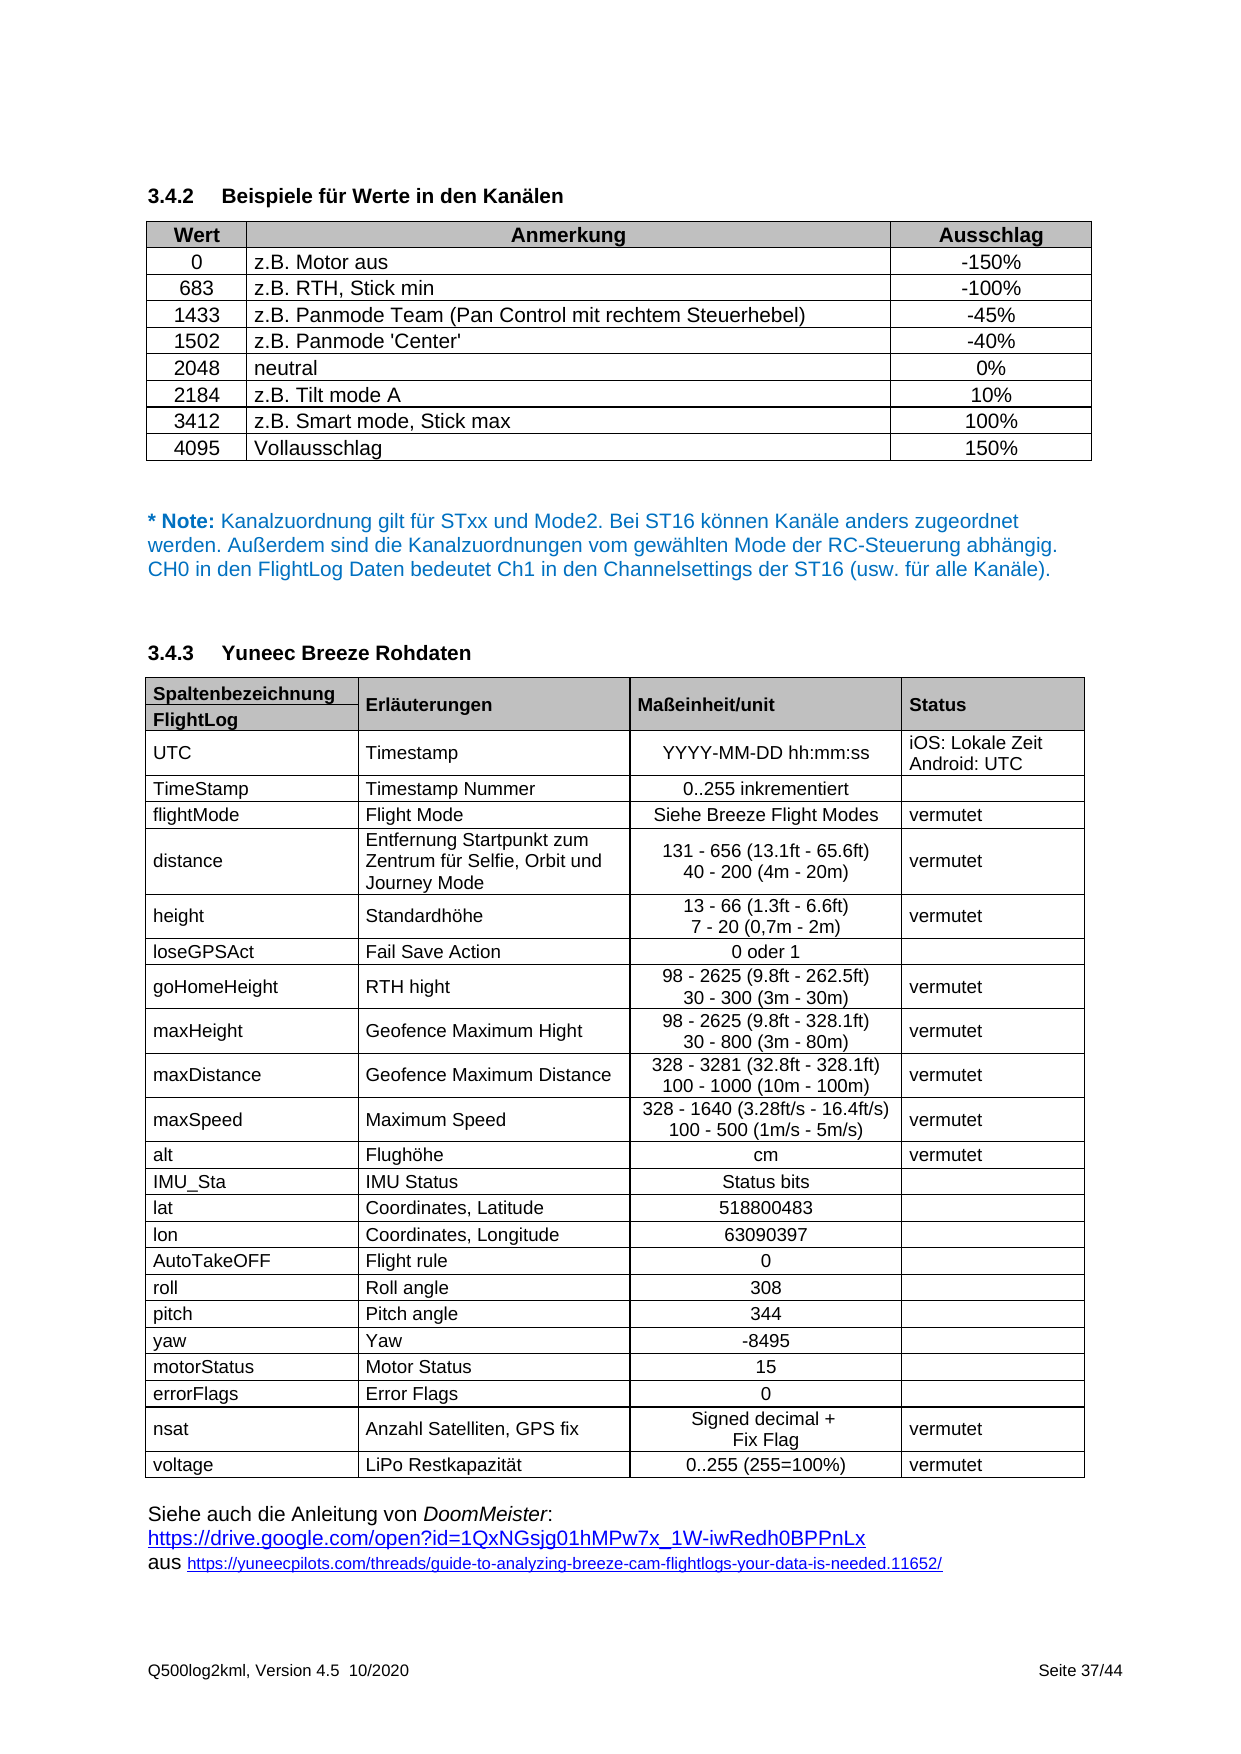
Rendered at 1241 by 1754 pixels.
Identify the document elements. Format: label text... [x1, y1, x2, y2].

table_cell 13 - 66 (1.3ft - 6.6ft) 7 - 20 (0,7m - 2m) [631, 895, 901, 938]
table_cell [902, 1195, 1084, 1221]
text https://drive.google.com/open?id=1QxNGsjg01hMPw7x_1W-iwRedh0BPPnLx [148, 1526, 1093, 1550]
table_cell z.B. Motor aus [247, 248, 890, 274]
table_cell height [146, 895, 358, 938]
table_cell Standardhöhe [359, 895, 629, 938]
table_cell Maximum Speed [359, 1098, 629, 1141]
table_cell maxHeight [146, 1009, 358, 1052]
subtitle Yuneec Breeze Rohdaten [148, 641, 1093, 665]
table_cell z.B. RTH, Stick min [247, 275, 890, 300]
table_cell goHomeHeight [146, 965, 358, 1008]
text Siehe auch die Anleitung von DoomMeister: [148, 1502, 1093, 1526]
table_cell vermutet [902, 829, 1084, 893]
table_cell Coordinates, Latitude [359, 1195, 629, 1221]
table_cell Roll angle [359, 1275, 629, 1300]
table_cell 344 [631, 1301, 901, 1327]
table_header Erläuterungen [359, 678, 629, 730]
table_cell [902, 1248, 1084, 1274]
table_cell cm [631, 1142, 901, 1167]
table_cell flightMode [146, 802, 358, 828]
subtitle Beispiele für Werte in den Kanälen [148, 184, 1093, 208]
table_cell maxDistance [146, 1054, 358, 1097]
table_cell [902, 939, 1084, 964]
table_cell Coordinates, Longitude [359, 1222, 629, 1247]
table_cell 683 [147, 275, 246, 300]
table_cell voltage [146, 1452, 358, 1477]
table_cell vermutet [902, 965, 1084, 1008]
table_header Anmerkung [247, 222, 890, 247]
table_header Ausschlag [891, 222, 1091, 247]
table_cell 328 - 1640 (3.28ft/s - 16.4ft/s) 100 - 500 (1m/s - 5m/s) [631, 1098, 901, 1141]
table_cell 308 [631, 1275, 901, 1300]
table_cell 0% [891, 354, 1091, 380]
table_header Wert [147, 222, 246, 247]
table_cell Flight Mode [359, 802, 629, 828]
table_cell Entfernung Startpunkt zum Zentrum für Selfie, Orbit und Journey Mode [359, 829, 629, 893]
table_cell Timestamp [359, 731, 629, 774]
text CH0 in den FlightLog Daten bedeutet Ch1 in den Channelsettings der ST16 (usw. für alle Kanäle). [148, 556, 1093, 580]
table_cell Pitch angle [359, 1301, 629, 1327]
table_cell Siehe Breeze Flight Modes [631, 802, 901, 828]
table_cell iOS: Lokale Zeit Android: UTC [902, 731, 1084, 774]
table_cell IMU Status [359, 1169, 629, 1194]
table_cell 0..255 (255=100%) [631, 1452, 901, 1477]
table_cell 10% [891, 381, 1091, 406]
table_cell -40% [891, 328, 1091, 353]
table_cell 0 oder 1 [631, 939, 901, 964]
table_cell Vollausschlag [247, 434, 890, 459]
table_cell Yaw [359, 1328, 629, 1353]
table_cell z.B. Panmode Team (Pan Control mit rechtem Steuerhebel) [247, 301, 890, 327]
table_cell Signed decimal + Fix Flag [631, 1408, 901, 1451]
table_cell AutoTakeOFF [146, 1248, 358, 1274]
table_cell [902, 1222, 1084, 1247]
table_header Maßeinheit/unit [631, 678, 901, 730]
table_cell UTC [146, 731, 358, 774]
table_cell TimeStamp [146, 776, 358, 801]
table_cell 0..255 inkrementiert [631, 776, 901, 801]
table_cell vermutet [902, 1408, 1084, 1451]
table_cell -8495 [631, 1328, 901, 1353]
table_cell 1433 [147, 301, 246, 327]
table_cell Flight rule [359, 1248, 629, 1274]
table_cell roll [146, 1275, 358, 1300]
table_cell neutral [247, 354, 890, 380]
table_cell Flughöhe [359, 1142, 629, 1167]
table_cell 2184 [147, 381, 246, 406]
table_cell Status bits [631, 1169, 901, 1194]
table_cell 2048 [147, 354, 246, 380]
table_header Status [902, 678, 1084, 730]
table_cell 100% [891, 408, 1091, 433]
table_cell -150% [891, 248, 1091, 274]
table_cell vermutet [902, 1009, 1084, 1052]
table_header Spaltenbezeichnung [146, 678, 358, 704]
table_cell [902, 1354, 1084, 1380]
table_cell loseGPSAct [146, 939, 358, 964]
table_cell RTH hight [359, 965, 629, 1008]
table_cell [902, 1275, 1084, 1300]
table_cell Anzahl Satelliten, GPS fix [359, 1408, 629, 1451]
table_cell errorFlags [146, 1381, 358, 1406]
table_cell 131 - 656 (13.1ft - 65.6ft) 40 - 200 (4m - 20m) [631, 829, 901, 893]
table_cell pitch [146, 1301, 358, 1327]
table_cell LiPo Restkapazität [359, 1452, 629, 1477]
text * Note: Kanalzuordnung gilt für STxx und Mode2. Bei ST16 können Kanäle anders zugeordnet werden. Außerdem sind die Kanalzuordnungen vom gewählten Mode der RC-Steuerung abhängig. [148, 508, 1093, 556]
table_cell 63090397 [631, 1222, 901, 1247]
table_cell z.B. Tilt mode A [247, 381, 890, 406]
table_cell vermutet [902, 1054, 1084, 1097]
table_cell 0 [147, 248, 246, 274]
table_cell 1502 [147, 328, 246, 353]
table_cell -45% [891, 301, 1091, 327]
table_cell 328 - 3281 (32.8ft - 328.1ft) 100 - 1000 (10m - 100m) [631, 1054, 901, 1097]
table_cell [902, 1381, 1084, 1406]
table_cell motorStatus [146, 1354, 358, 1380]
table_cell Fail Save Action [359, 939, 629, 964]
table_cell YYYY-MM-DD hh:mm:ss [631, 731, 901, 774]
table_cell alt [146, 1142, 358, 1167]
table_cell vermutet [902, 1098, 1084, 1141]
table_cell 518800483 [631, 1195, 901, 1221]
table_cell z.B. Smart mode, Stick max [247, 408, 890, 433]
table_cell 150% [891, 434, 1091, 459]
table_cell 98 - 2625 (9.8ft - 262.5ft) 30 - 300 (3m - 30m) [631, 965, 901, 1008]
table_cell z.B. Panmode 'Center' [247, 328, 890, 353]
table_cell vermutet [902, 1142, 1084, 1167]
table_cell 15 [631, 1354, 901, 1380]
table_cell yaw [146, 1328, 358, 1353]
text aus https://yuneecpilots.com/threads/guide-to-analyzing-breeze-cam-flightlogs-your-data-is-needed.11652/ [148, 1550, 1093, 1574]
table_cell IMU_Sta [146, 1169, 358, 1194]
table_cell [902, 1328, 1084, 1353]
table_cell vermutet [902, 802, 1084, 828]
table_cell Geofence Maximum Distance [359, 1054, 629, 1097]
table_cell -100% [891, 275, 1091, 300]
table_cell 0 [631, 1248, 901, 1274]
table_cell lat [146, 1195, 358, 1221]
table_cell Error Flags [359, 1381, 629, 1406]
table_cell lon [146, 1222, 358, 1247]
table_cell 4095 [147, 434, 246, 459]
table_cell Geofence Maximum Hight [359, 1009, 629, 1052]
table_cell nsat [146, 1408, 358, 1451]
table_cell [902, 776, 1084, 801]
table_cell [902, 1169, 1084, 1194]
table_cell FlightLog [146, 705, 358, 730]
table_cell vermutet [902, 895, 1084, 938]
table_cell Motor Status [359, 1354, 629, 1380]
table_cell distance [146, 829, 358, 893]
table_cell 98 - 2625 (9.8ft - 328.1ft) 30 - 800 (3m - 80m) [631, 1009, 901, 1052]
table_cell 3412 [147, 408, 246, 433]
table_cell vermutet [902, 1452, 1084, 1477]
table_cell 0 [631, 1381, 901, 1406]
table_cell Timestamp Nummer [359, 776, 629, 801]
table_cell [902, 1301, 1084, 1327]
table_cell maxSpeed [146, 1098, 358, 1141]
